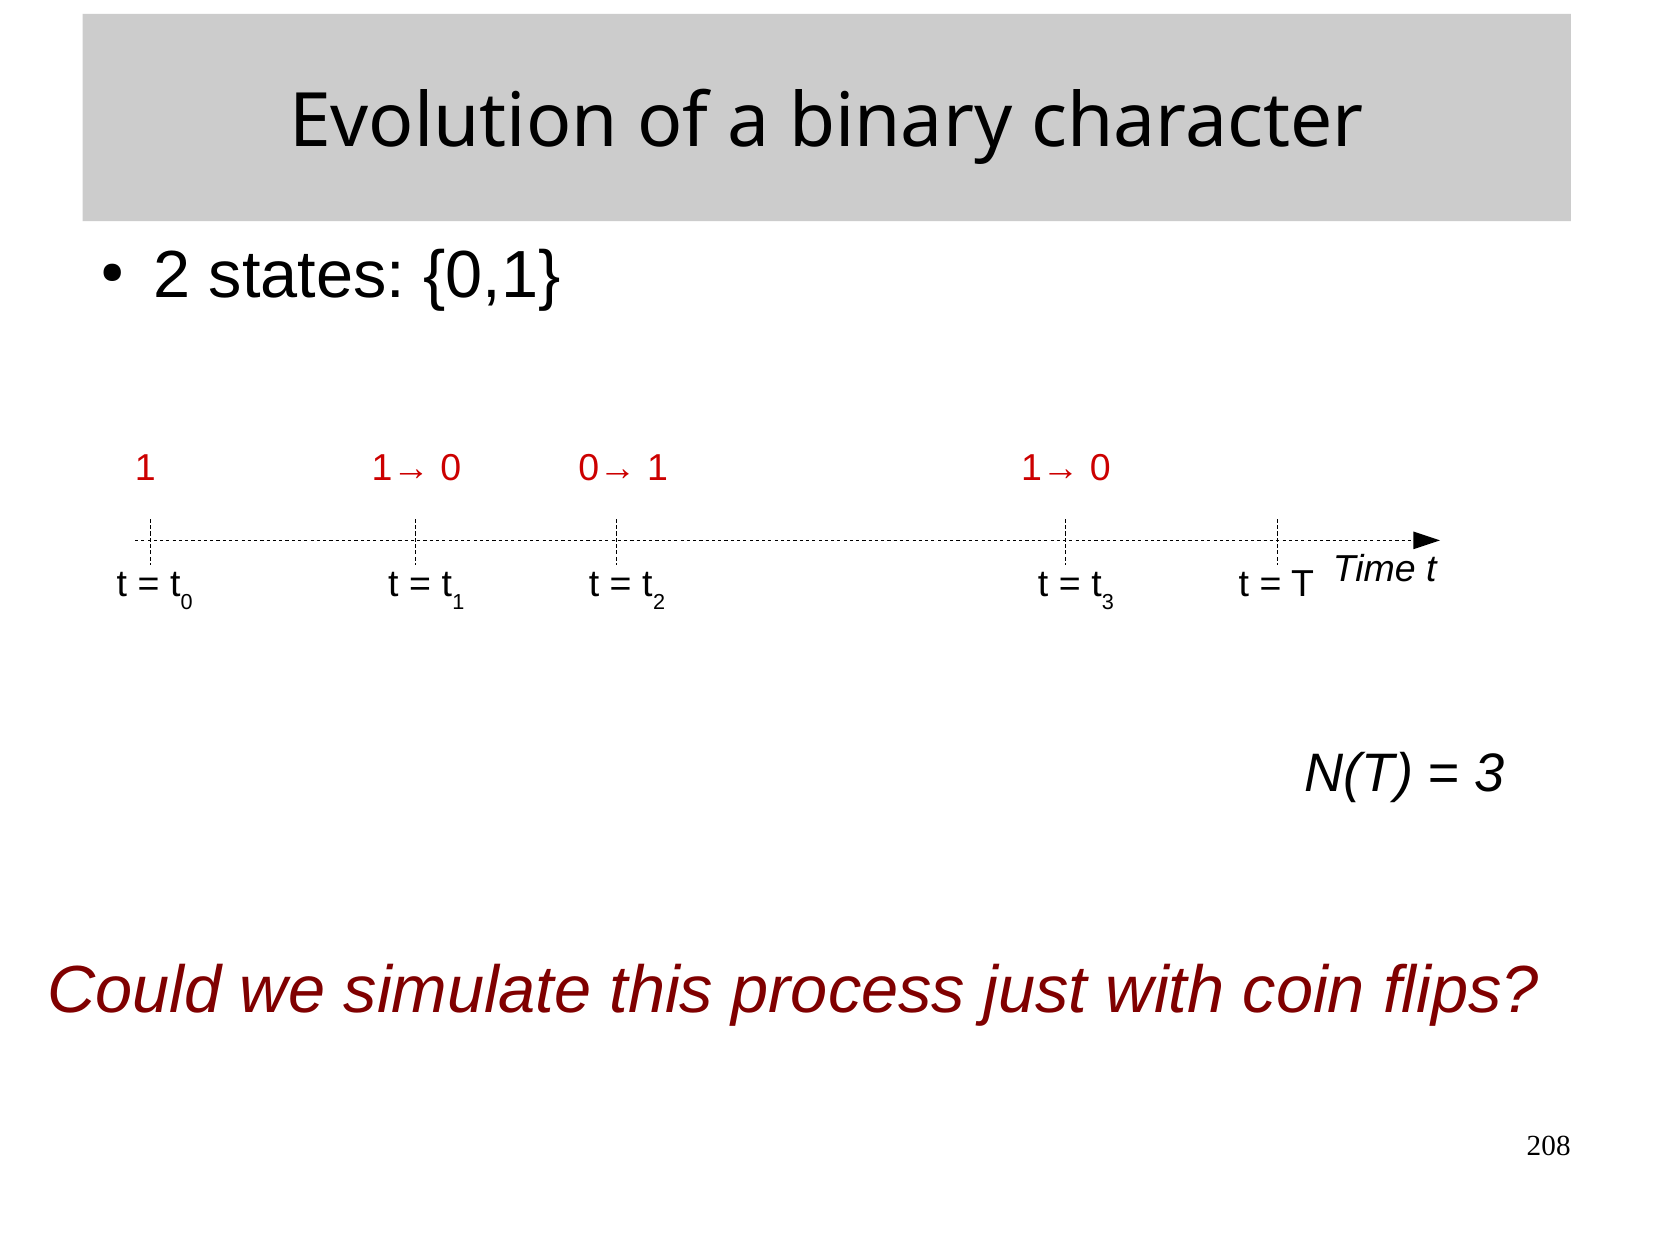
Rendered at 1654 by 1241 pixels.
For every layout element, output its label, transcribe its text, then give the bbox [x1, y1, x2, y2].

text_box Time t [1318, 540, 1514, 598]
text_box t = t1 [373, 555, 482, 622]
text_box 1→ 0 [1006, 438, 1127, 496]
text_box t = t2 [574, 555, 683, 622]
text_box 1→ 0 [356, 438, 477, 496]
text_box t = T [1223, 555, 1333, 613]
text_box Could we simulate this process just with coin flips? [32, 945, 1654, 1051]
text_box t = t0 [101, 555, 211, 622]
title Evolution of a binary character [82, 13, 1571, 222]
text_box 0→ 1 [563, 438, 684, 496]
text_box N(T) = 3 [1290, 735, 1576, 824]
text_box 1 [120, 438, 196, 496]
list 2 states: {0,1} [82, 237, 1571, 421]
text_box t = t3 [1023, 555, 1132, 622]
